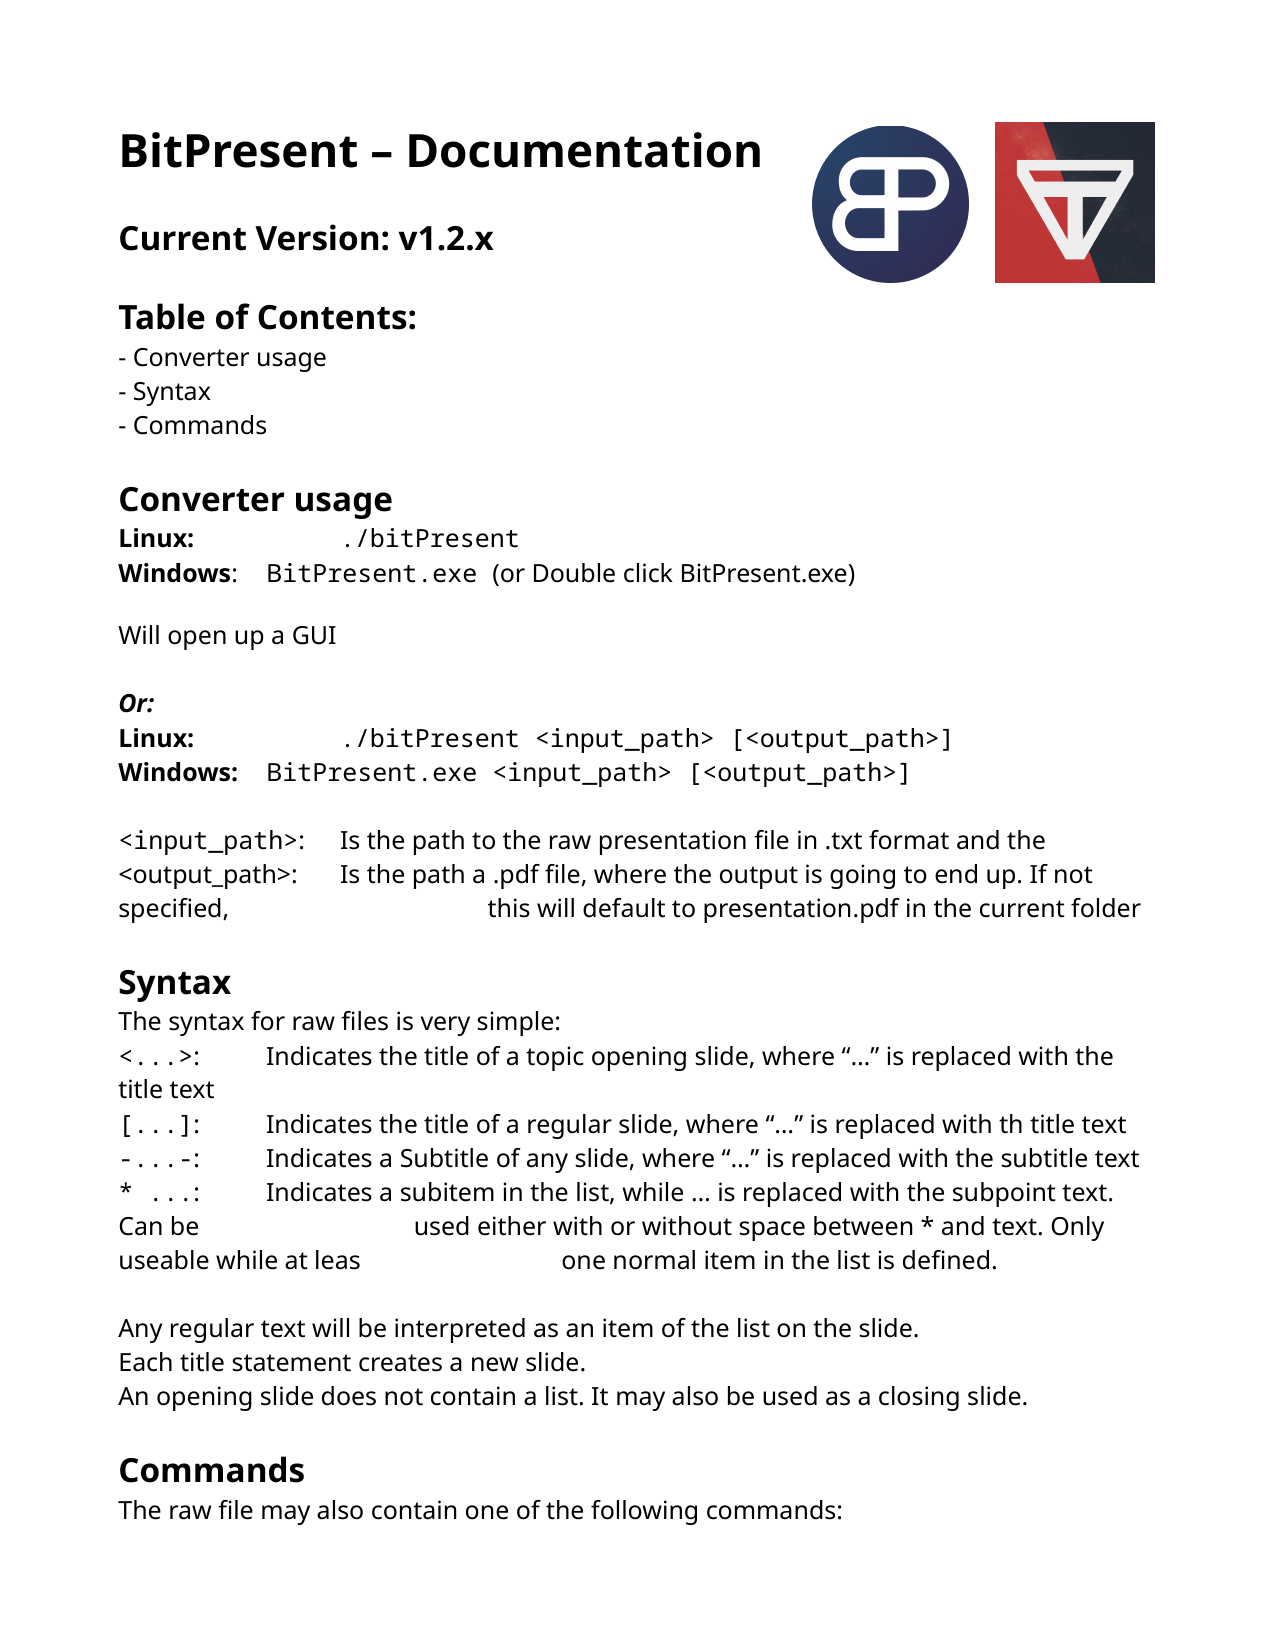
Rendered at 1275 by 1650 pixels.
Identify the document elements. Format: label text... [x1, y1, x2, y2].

text <input_path>: Is the path to the raw presentation file in .txt format and the [118, 822, 1157, 856]
text Current Version: v1.2.x [118, 214, 812, 260]
text <...>: Indicates the title of a topic opening slide, where “…” is replaced with the title text [118, 1038, 1157, 1106]
text Table of Contents: [118, 294, 1157, 339]
text -...-: Indicates a Subtitle of any slide, where “…” is replaced with the subtitle text [118, 1140, 1157, 1174]
text Linux: ./bitPresent <input_path> [<output_path>] [118, 720, 1157, 754]
picture [995, 122, 1155, 283]
text * ...: Indicates a subitem in the list, while … is replaced with the subpoint text. Can be used either with or without space between * and text. Only useable while at leas one normal item in the list is defined. [118, 1174, 1157, 1277]
text Linux: ./bitPresent [118, 521, 1157, 555]
text The raw file may also contain one of the following commands: [118, 1492, 1157, 1526]
text <output_path>: Is the path a .pdf file, where the output is going to end up. If not specified, this will default to presentation.pdf in the current folder [118, 856, 1157, 924]
text [...]: Indicates the title of a regular slide, where “…” is replaced with th title text [118, 1106, 1157, 1140]
text Will open up a GUI [118, 618, 1157, 652]
text - Converter usage [118, 339, 1157, 373]
text Windows: BitPresent.exe <input_path> [<output_path>] [118, 754, 1157, 788]
text Any regular text will be interpreted as an item of the list on the slide. [118, 1311, 1157, 1345]
picture [812, 126, 969, 283]
text [969, 214, 995, 260]
text Each title statement creates a new slide. [118, 1345, 1157, 1379]
text Or: [118, 686, 1157, 720]
text The syntax for raw files is very simple: [118, 1004, 1157, 1038]
text BitPresent – Documentation [118, 118, 1157, 181]
text Syntax [118, 959, 1157, 1004]
text Commands [118, 1447, 1157, 1492]
text Converter usage [118, 476, 1157, 521]
text - Commands [118, 408, 1157, 442]
text - Syntax [118, 373, 1157, 408]
text An opening slide does not contain a list. It may also be used as a closing slide. [118, 1379, 1157, 1413]
text Windows: BitPresent.exe (or Double click BitPresent.exe) [118, 555, 1157, 589]
